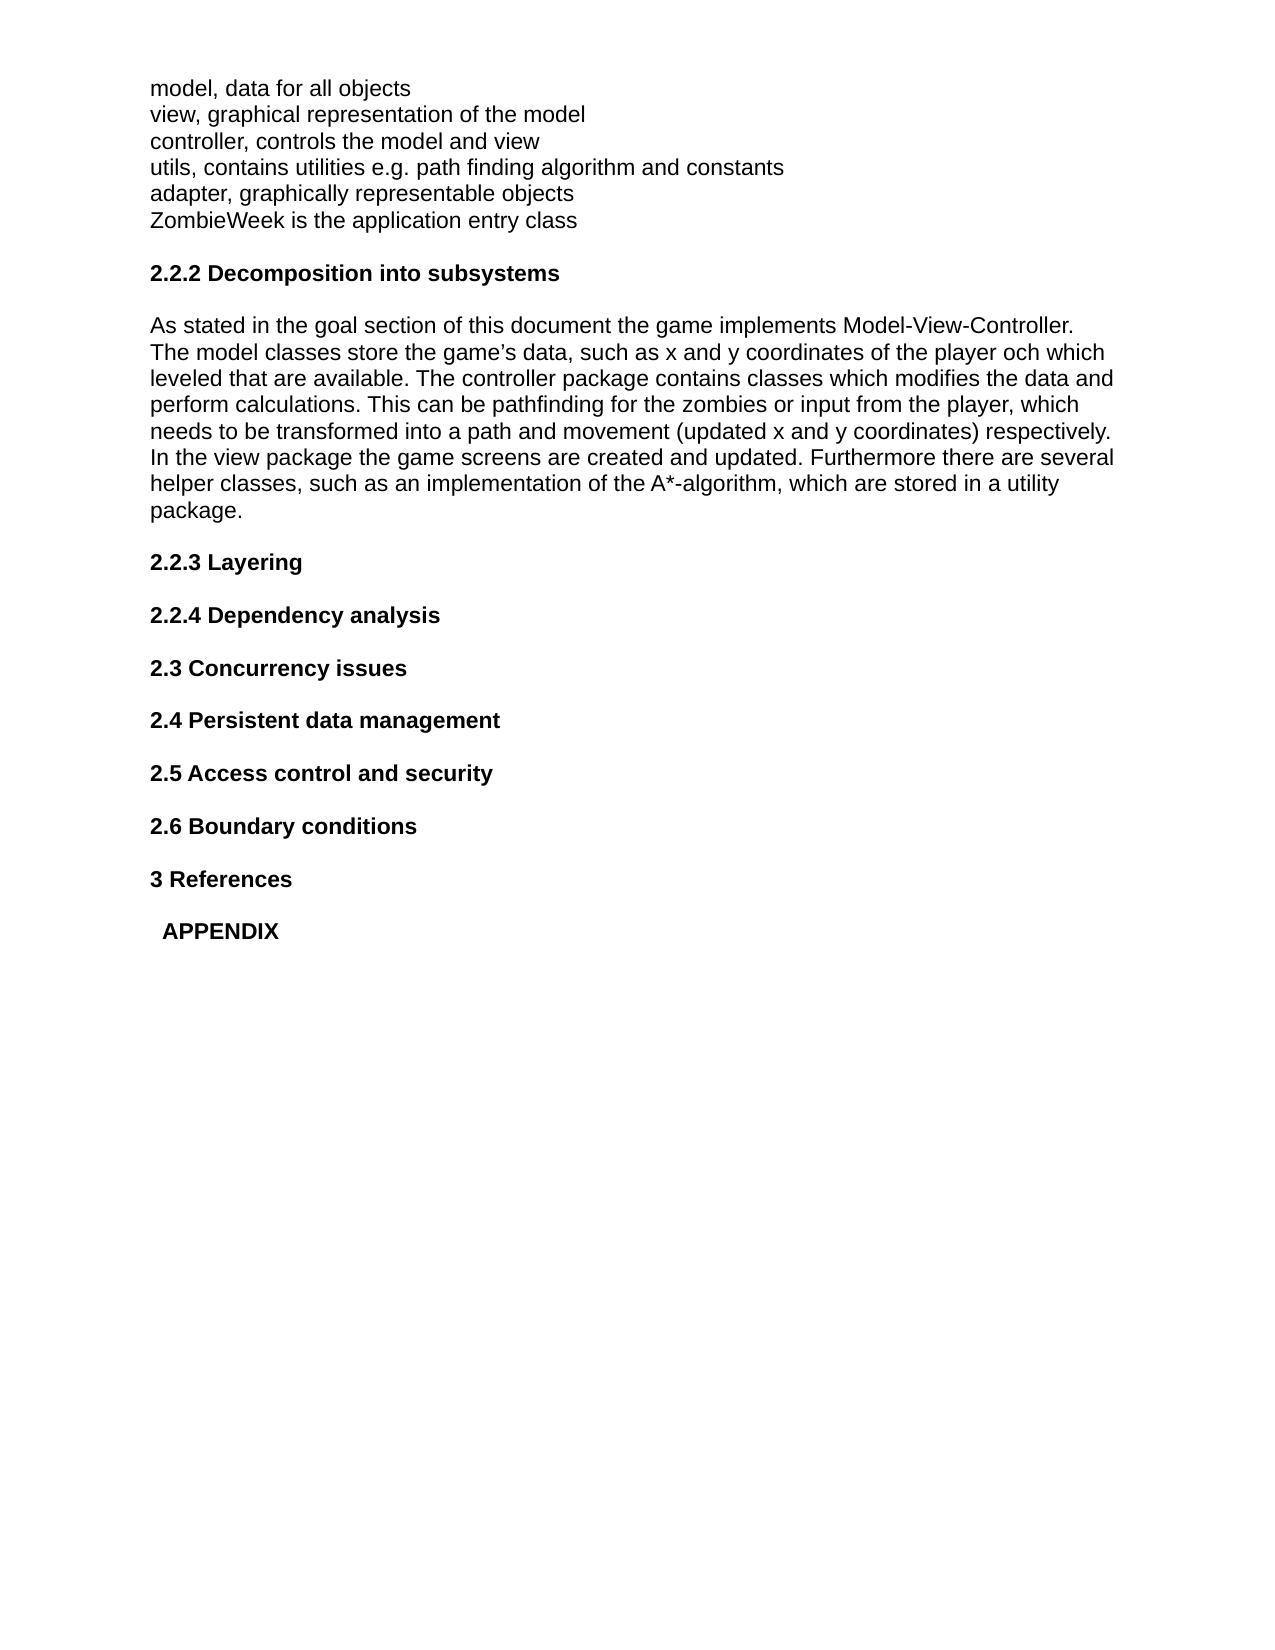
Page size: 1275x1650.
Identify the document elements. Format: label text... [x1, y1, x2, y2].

list adapter, graphically representable objects [150, 180, 1125, 207]
text 2.4 Persistent data management [150, 707, 1125, 734]
text 2.5 Access control and security [150, 760, 1125, 787]
text 2.3 Concurrency issues [150, 655, 1125, 681]
list view, graphical representation of the model [150, 101, 1125, 128]
list utils, contains utilities e.g. path finding algorithm and constants [150, 154, 1125, 180]
text 2.6 Boundary conditions [150, 813, 1125, 839]
text 2.2.3 Layering [150, 549, 1125, 576]
text 2.2.2 Decomposition into subsystems [150, 259, 1125, 286]
text APPENDIX [150, 918, 1125, 945]
text 2.2.4 Dependency analysis [150, 602, 1125, 628]
list ZombieWeek is the application entry class [150, 207, 1125, 233]
text As stated in the goal section of this document the game implements Model-View-Controller. The model classes store the game’s data, such as x and y coordinates of the player och which leveled that are available. The controller package contains classes which modifies the data and perform calculations. This can be pathfinding for the zombies or input from the player, which needs to be transformed into a path and movement (updated x and y coordinates) respectively. In the view package the game screens are created and updated. Furthermore there are several helper classes, such as an implementation of the A*-algorithm, which are stored in a utility package. [150, 312, 1125, 523]
list controller, controls the model and view [150, 128, 1125, 154]
text 3 References [150, 866, 1125, 892]
list model, data for all objects [150, 75, 1125, 101]
